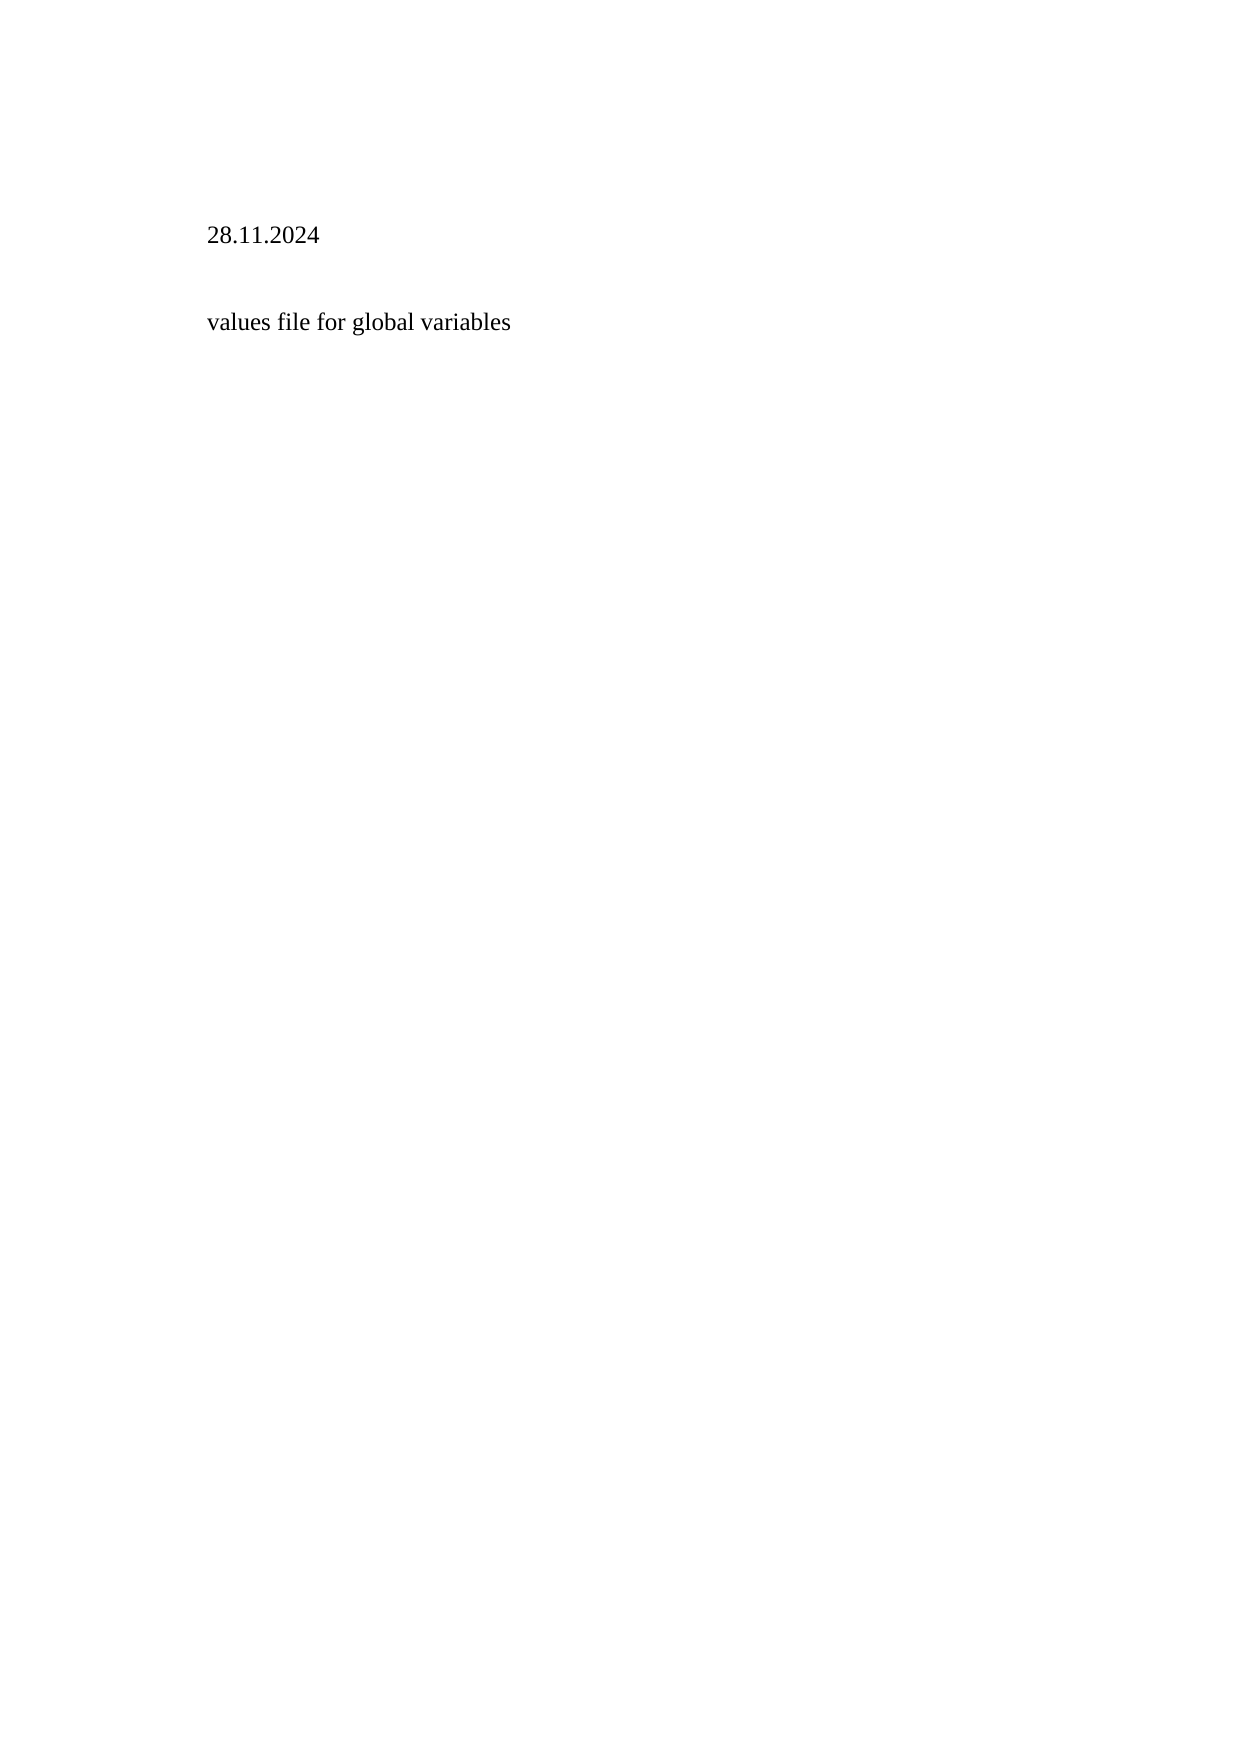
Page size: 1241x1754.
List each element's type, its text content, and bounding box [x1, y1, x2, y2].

text values file for global variables [207, 307, 1122, 335]
text 28.11.2024 [207, 220, 1122, 249]
